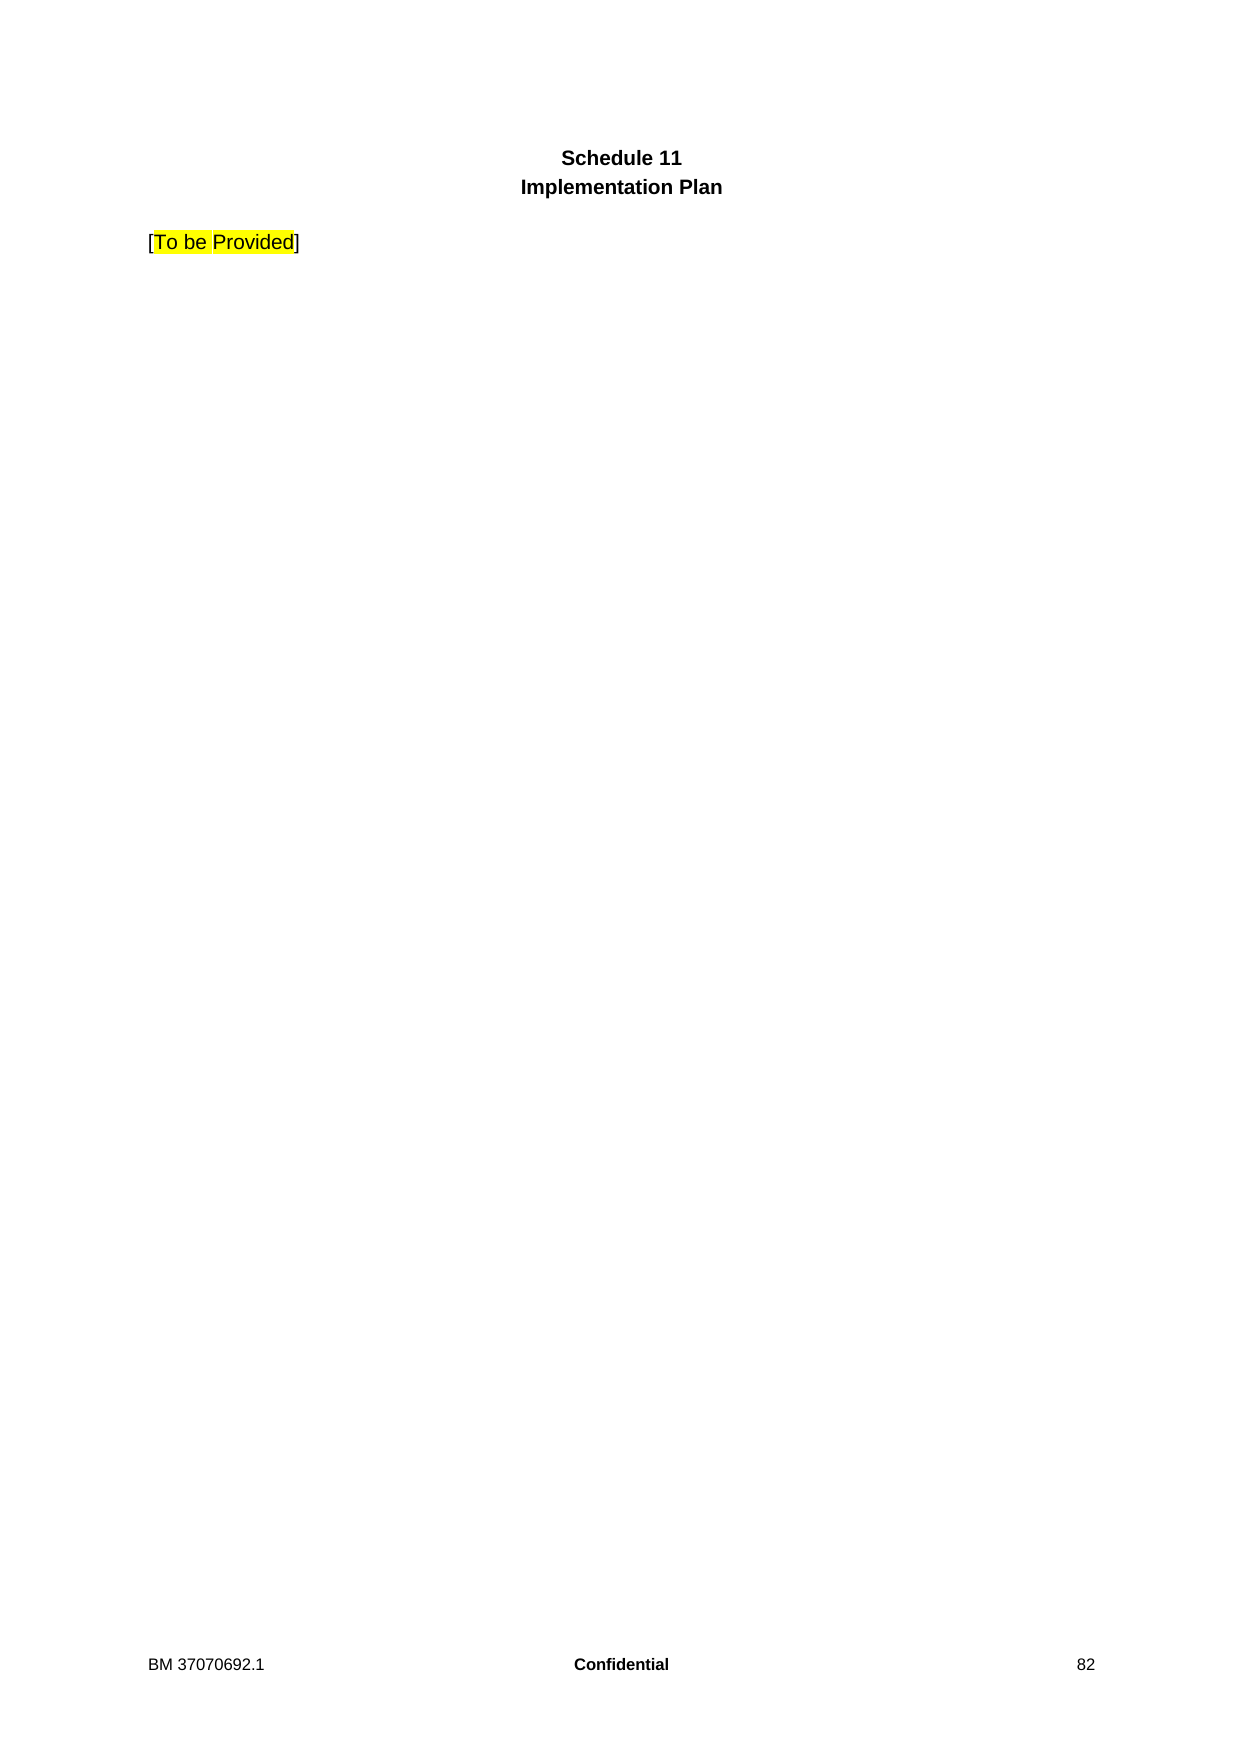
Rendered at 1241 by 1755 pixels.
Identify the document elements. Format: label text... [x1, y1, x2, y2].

subtitle Schedule 11 Implementation Plan [519, 145, 724, 199]
text [To be Provided] [148, 230, 1107, 254]
